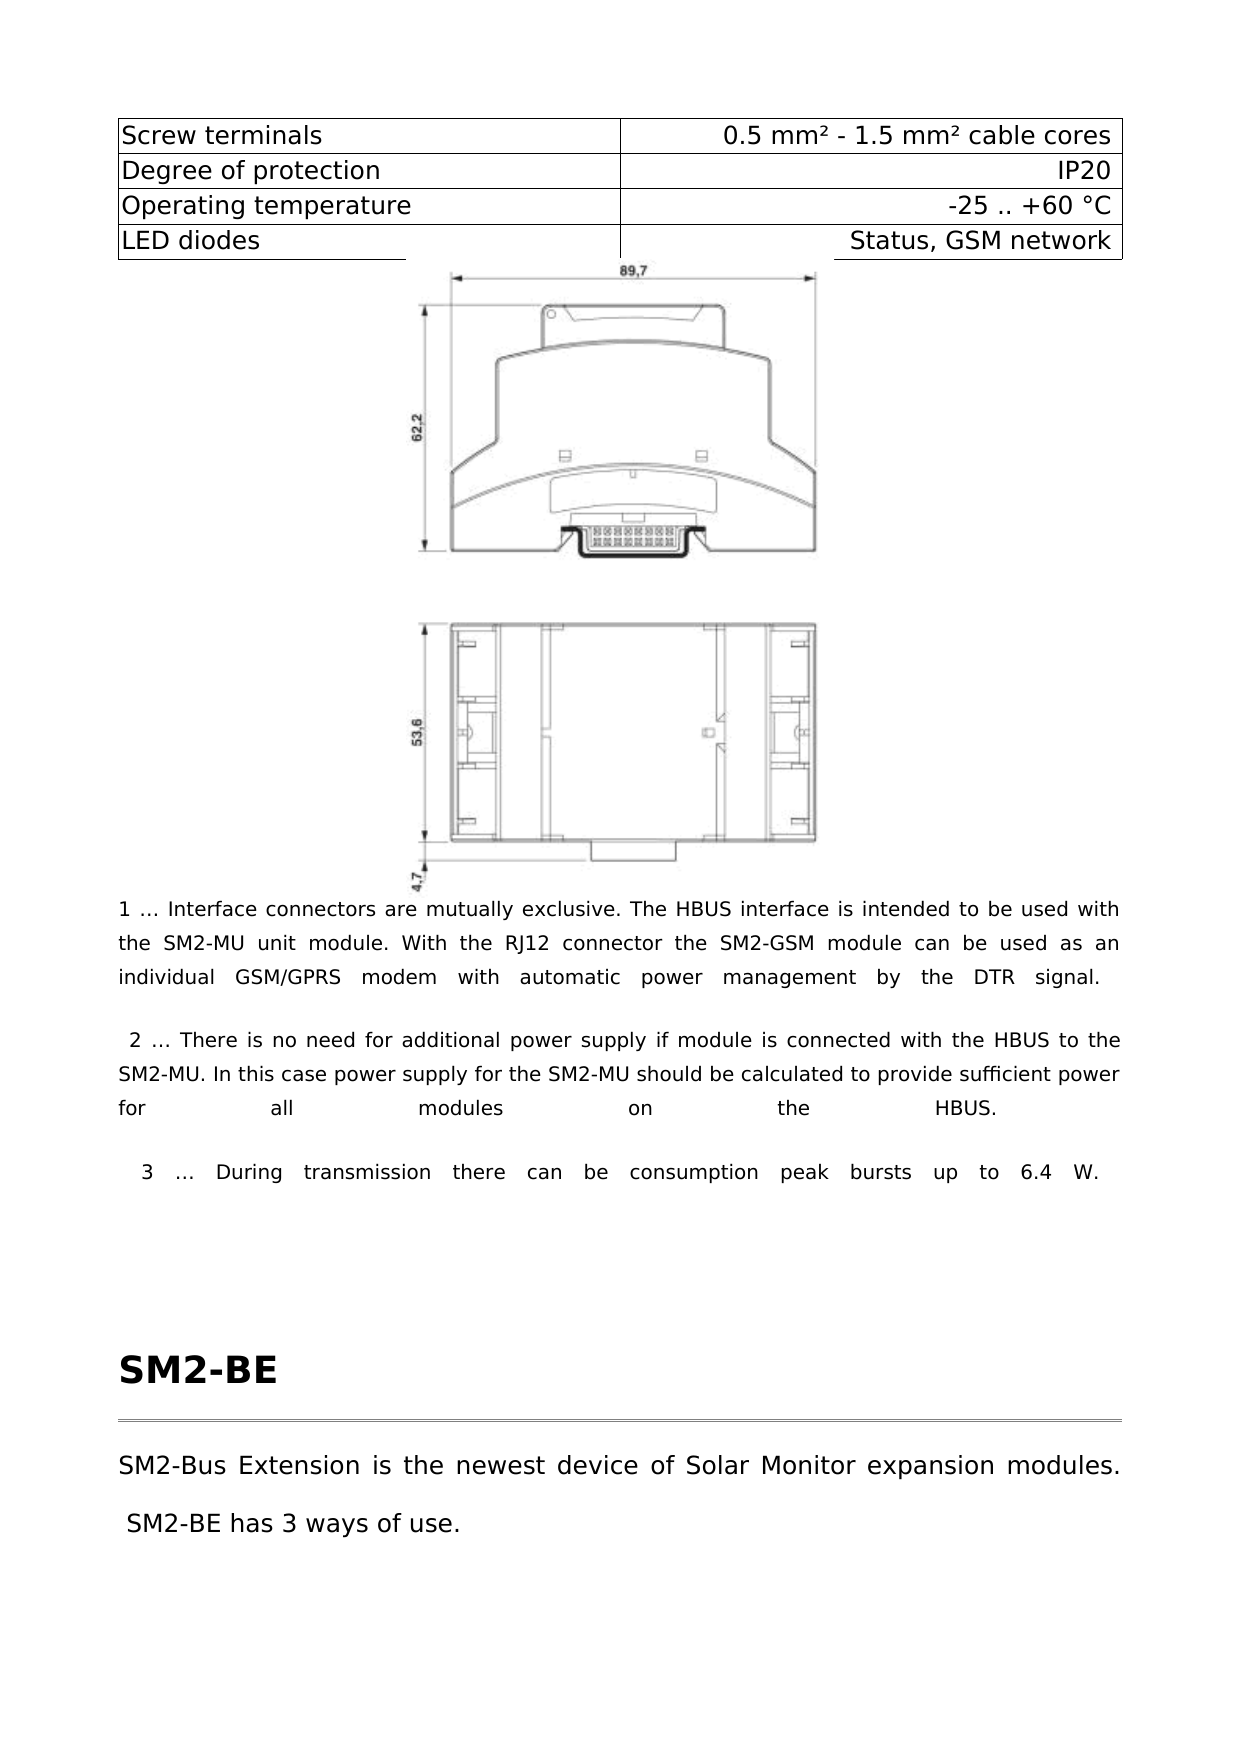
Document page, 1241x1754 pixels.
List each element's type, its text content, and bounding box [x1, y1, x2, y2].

text 1 … Interface connectors are mutually exclusive. The HBUS interface is intended to be used with the SM2-MU unit module. With the RJ12 connector the SM2-GSM module can be used as an individual GSM/GPRS modem with automatic power management by the DTR signal. 2 … There is no need for additional power supply if module is connected with the HBUS to the SM2-MU. In this case power supply for the SM2-MU should be calculated to provide sufficient power for all modules on the HBUS. 3 … During transmission there can be consumption peak bursts up to 6.4 W. [118, 898, 1122, 1311]
table_cell 0.5 mm² - 1.5 mm² cable cores [621, 119, 1122, 153]
subtitle SM2-BE [118, 1349, 1122, 1392]
table_cell -25 .. +60 °C [621, 189, 1122, 223]
table_cell Degree of protection [119, 154, 620, 188]
table_cell IP20 [621, 154, 1122, 188]
text SM2-Bus Extension is the newest device of Solar Monitor expansion modules. SM2-BE has 3 ways of use. [118, 1451, 1122, 1539]
picture [406, 258, 835, 898]
table_cell Screw terminals [119, 119, 620, 153]
table_cell LED diodes [119, 225, 620, 258]
table_cell Operating temperature [119, 189, 620, 223]
table_cell Status, GSM network [621, 225, 1122, 258]
